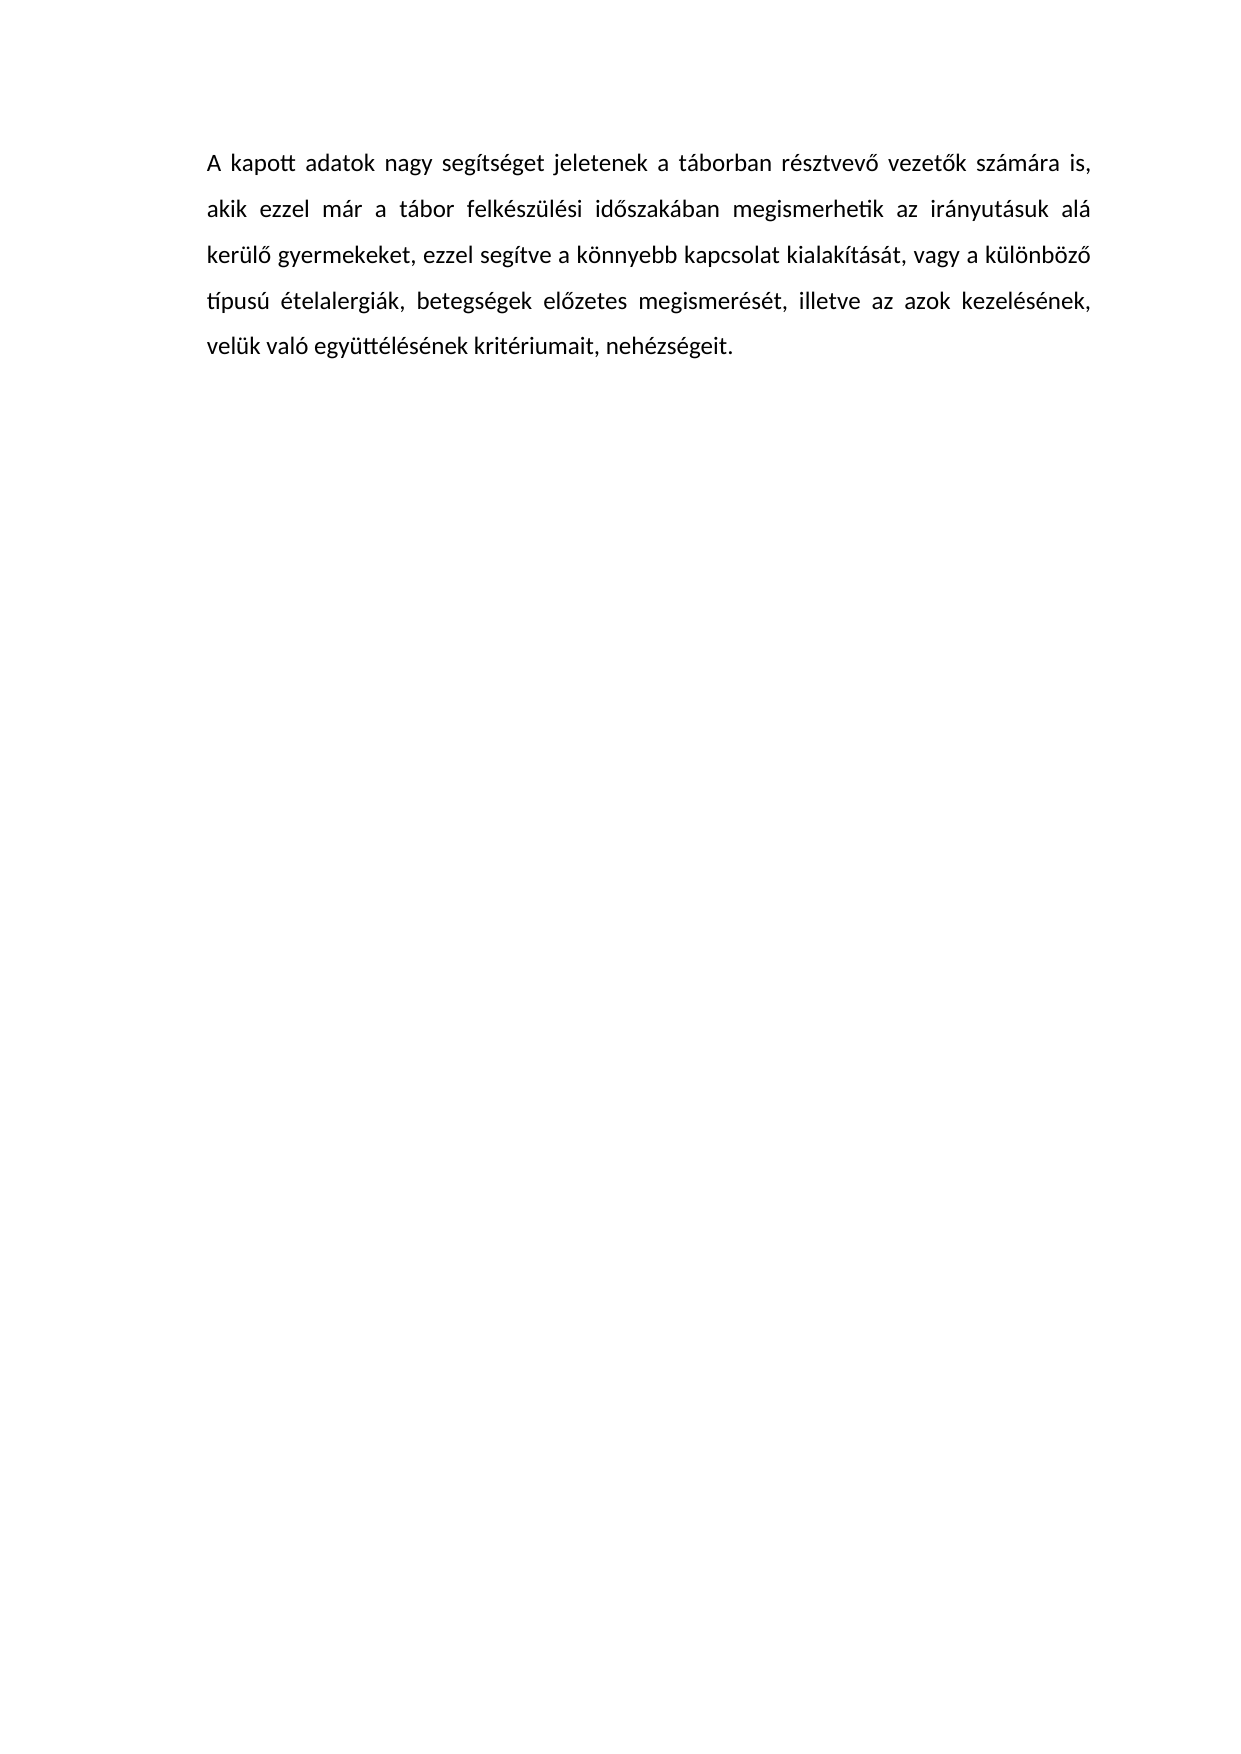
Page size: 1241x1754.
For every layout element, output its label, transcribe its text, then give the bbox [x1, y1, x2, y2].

text A kapott adatok nagy segítséget jeletenek a táborban résztvevő vezetők számára is, akik ezzel már a tábor felkészülési időszakában megismerhetik az irányutásuk alá kerülő gyermekeket, ezzel segítve a könnyebb kapcsolat kialakítását, vagy a különböző típusú ételalergiák, betegségek előzetes megismerését, illetve az azok kezelésének, velük való együttélésének kritériumait, nehézségeit. [207, 148, 1093, 361]
